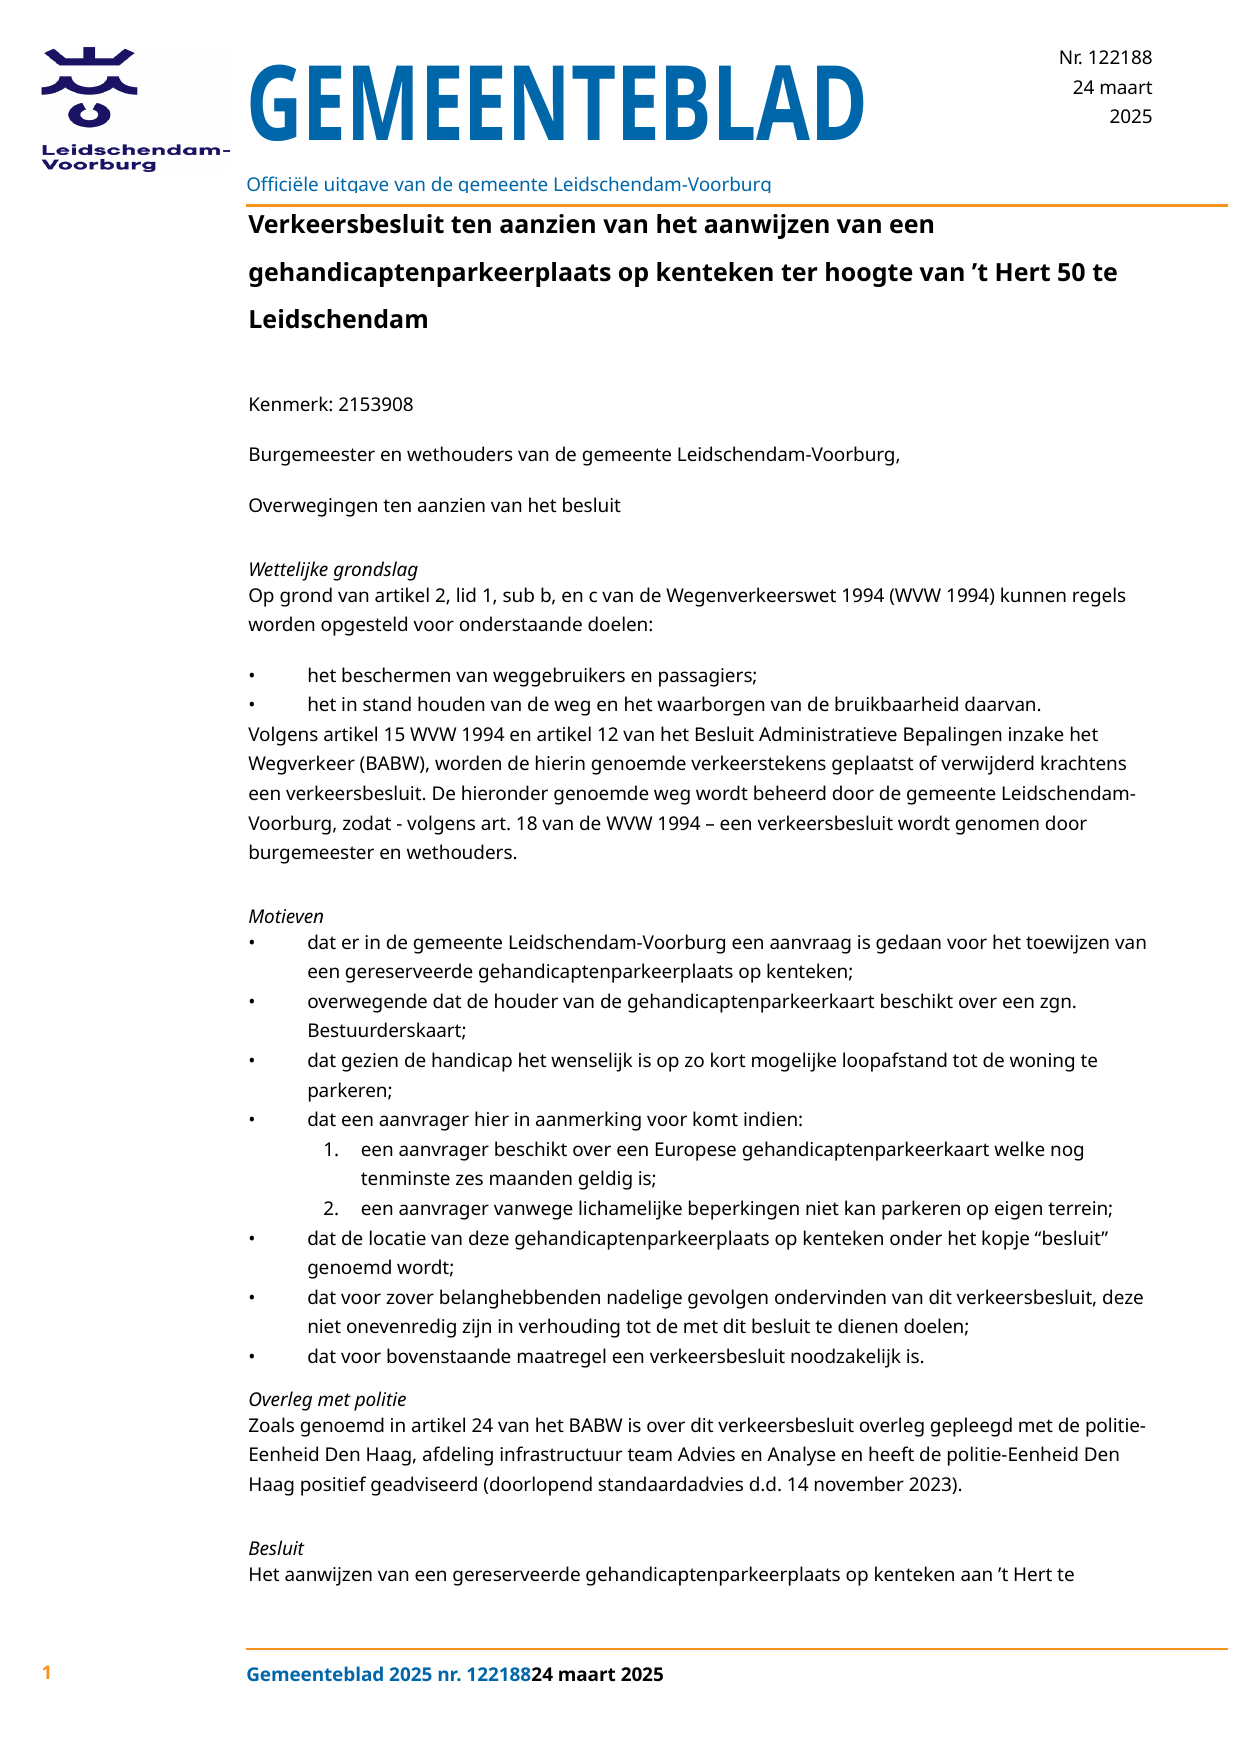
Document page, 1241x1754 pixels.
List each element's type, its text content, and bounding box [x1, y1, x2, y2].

list een aanvrager beschikt over een Europese gehandicaptenparkeerkaart welke nog tenminste zes maanden geldig is; [323, 1136, 1152, 1191]
list het beschermen van weggebruikers en passagiers; [248, 662, 1152, 687]
text Op grond van artikel 2, lid 1, sub b, en c van de Wegenverkeerswet 1994 (WVW 1994) kunnen regels worden opgesteld voor onderstaande doelen: [248, 582, 1152, 637]
text Zoals genoemd in artikel 24 van het BABW is over dit verkeersbesluit overleg gepleegd met de politie-Eenheid Den Haag, afdeling infrastructuur team Advies en Analyse en heeft de politie-Eenheid Den Haag positief geadviseerd (doorlopend standaardadvies d.d. 14 november 2023). [248, 1412, 1152, 1497]
list overwegende dat de houder van de gehandicaptenparkeerkaart beschikt over een zgn. Bestuurderskaart; [248, 988, 1152, 1043]
text Wettelijke grondslag [248, 556, 1152, 582]
text Overleg met politie [248, 1386, 1152, 1412]
text Het aanwijzen van een gereserveerde gehandicaptenparkeerplaats op kenteken aan ’t Hert te [248, 1561, 1152, 1587]
list dat voor bovenstaande maatregel een verkeersbesluit noodzakelijk is. [248, 1343, 1152, 1369]
list dat gezien de handicap het wenselijk is op zo kort mogelijke loopafstand tot de woning te parkeren; [248, 1047, 1152, 1103]
text Motieven [248, 903, 1152, 929]
list dat voor zover belanghebbenden nadelige gevolgen ondervinden van dit verkeersbesluit, deze niet onevenredig zijn in verhouding tot de met dit besluit te dienen doelen; [248, 1284, 1152, 1339]
list dat de locatie van deze gehandicaptenparkeerplaats op kenteken onder het kopje “besluit” genoemd wordt; [248, 1225, 1152, 1280]
text Overwegingen ten aanzien van het besluit [248, 492, 1152, 518]
text Verkeersbesluit ten aanzien van het aanwijzen van een gehandicaptenparkeerplaats op kenteken ter hoogte van ’t Hert 50 te Leidschendam [248, 207, 1152, 336]
list dat een aanvrager hier in aanmerking voor komt indien: [248, 1106, 1152, 1132]
picture [41, 47, 231, 172]
list dat er in de gemeente Leidschendam-Voorburg een aanvraag is gedaan voor het toewijzen van een gereserveerde gehandicaptenparkeerplaats op kenteken; [248, 929, 1152, 984]
list een aanvrager vanwege lichamelijke beperkingen niet kan parkeren op eigen terrein; [323, 1195, 1152, 1221]
list het in stand houden van de weg en het waarborgen van de bruikbaarheid daarvan. [248, 691, 1152, 717]
text Volgens artikel 15 WVW 1994 en artikel 12 van het Besluit Administratieve Bepalingen inzake het Wegverkeer (BABW), worden de hierin genoemde verkeerstekens geplaatst of verwijderd krachtens een verkeersbesluit. De hieronder genoemde weg wordt beheerd door de gemeente Leidschendam-Voorburg, zodat - volgens art. 18 van de WVW 1994 – een verkeersbesluit wordt genomen door burgemeester en wethouders. [248, 721, 1152, 865]
text Burgemeester en wethouders van de gemeente Leidschendam-Voorburg, [248, 442, 1152, 467]
text Kenmerk: 2153908 [248, 391, 1152, 417]
text Besluit [248, 1535, 1152, 1561]
